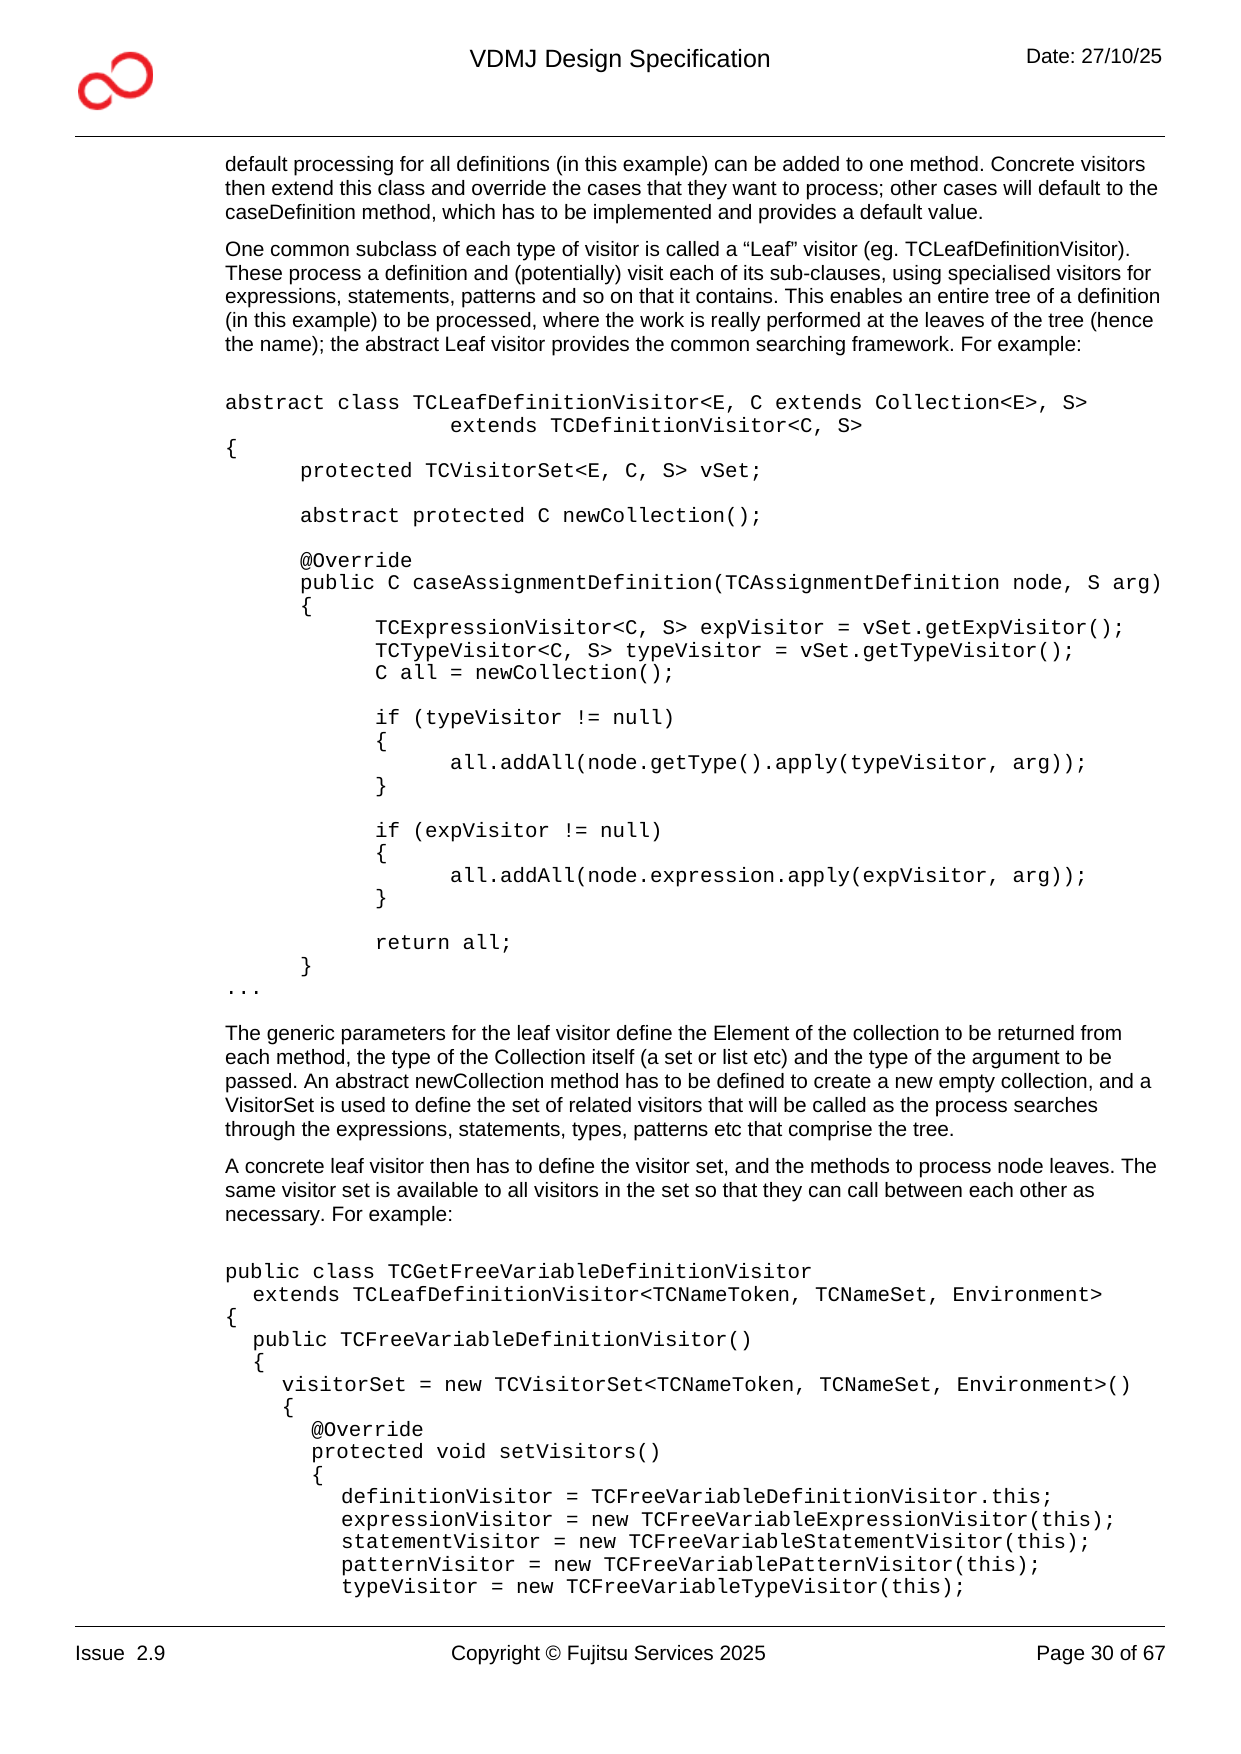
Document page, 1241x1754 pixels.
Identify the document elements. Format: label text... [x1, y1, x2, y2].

text definitionVisitor = TCFreeVariableDefinitionVisitor.this; [225, 1486, 1165, 1508]
text { [225, 1396, 1165, 1418]
text } [225, 774, 1165, 797]
text @Override [225, 549, 1165, 572]
text { [225, 1351, 1165, 1373]
text extends TCDefinitionVisitor<C, S> [225, 414, 1165, 437]
text { [225, 842, 1165, 864]
text The generic parameters for the leaf visitor define the Element of the collection to be returned from each method, the type of the Collection itself (a set or list etc) and the type of the argument to be passed. An abstract newCollection method has to be defined to create a new empty collection, and a VisitorSet is used to define the set of related visitors that will be called as the process searches through the expressions, statements, types, patterns etc that comprise the tree. [225, 1022, 1165, 1141]
text visitorSet = new TCVisitorSet<TCNameToken, TCNameSet, Environment>() [225, 1373, 1165, 1396]
text public class TCGetFreeVariableDefinitionVisitor [225, 1261, 1165, 1283]
text A concrete leaf visitor then has to define the visitor set, and the methods to process node leaves. The same visitor set is available to all visitors in the set so that they can call between each other as necessary. For example: [225, 1154, 1165, 1226]
text public TCFreeVariableDefinitionVisitor() [225, 1328, 1165, 1351]
text TCTypeVisitor<C, S> typeVisitor = vSet.getTypeVisitor(); [225, 639, 1165, 662]
text patternVisitor = new TCFreeVariablePatternVisitor(this); [225, 1553, 1165, 1576]
text return all; [225, 932, 1165, 954]
text if (expVisitor != null) [225, 819, 1165, 842]
text { [225, 1463, 1165, 1486]
text statementVisitor = new TCFreeVariableStatementVisitor(this); [225, 1531, 1165, 1553]
text abstract protected C newCollection(); [225, 504, 1165, 527]
text default processing for all definitions (in this example) can be added to one method. Concrete visitors then extend this class and override the cases that they want to process; other cases will default to the caseDefinition method, which has to be implemented and provides a default value. [225, 152, 1165, 224]
text { [225, 594, 1165, 617]
text { [225, 729, 1165, 752]
text { [225, 1306, 1165, 1328]
text TCExpressionVisitor<C, S> expVisitor = vSet.getExpVisitor(); [225, 617, 1165, 639]
picture [78, 44, 153, 120]
text protected void setVisitors() [225, 1441, 1165, 1463]
text expressionVisitor = new TCFreeVariableExpressionVisitor(this); [225, 1508, 1165, 1531]
text extends TCLeafDefinitionVisitor<TCNameToken, TCNameSet, Environment> [225, 1283, 1165, 1306]
text C all = newCollection(); [225, 662, 1165, 684]
text public C caseAssignmentDefinition(TCAssignmentDefinition node, S arg) [225, 572, 1165, 594]
text } [225, 887, 1165, 909]
text @Override [225, 1418, 1165, 1441]
text protected TCVisitorSet<E, C, S> vSet; [225, 459, 1165, 482]
text { [225, 437, 1165, 459]
text typeVisitor = new TCFreeVariableTypeVisitor(this); [225, 1576, 1165, 1598]
text all.addAll(node.getType().apply(typeVisitor, arg)); [225, 752, 1165, 774]
text all.addAll(node.expression.apply(expVisitor, arg)); [225, 864, 1165, 887]
text } [225, 954, 1165, 977]
text One common subclass of each type of visitor is called a “Leaf” visitor (eg. TCLeafDefinitionVisitor). These process a definition and (potentially) visit each of its sub-clauses, using specialised visitors for expressions, statements, patterns and so on that it contains. This enables an entire tree of a definition (in this example) to be processed, where the work is really performed at the leaves of the tree (hence the name); the abstract Leaf visitor provides the common searching framework. For example: [225, 237, 1165, 357]
text ... [225, 977, 1165, 999]
text abstract class TCLeafDefinitionVisitor<E, C extends Collection<E>, S> [225, 392, 1165, 414]
text if (typeVisitor != null) [225, 707, 1165, 729]
